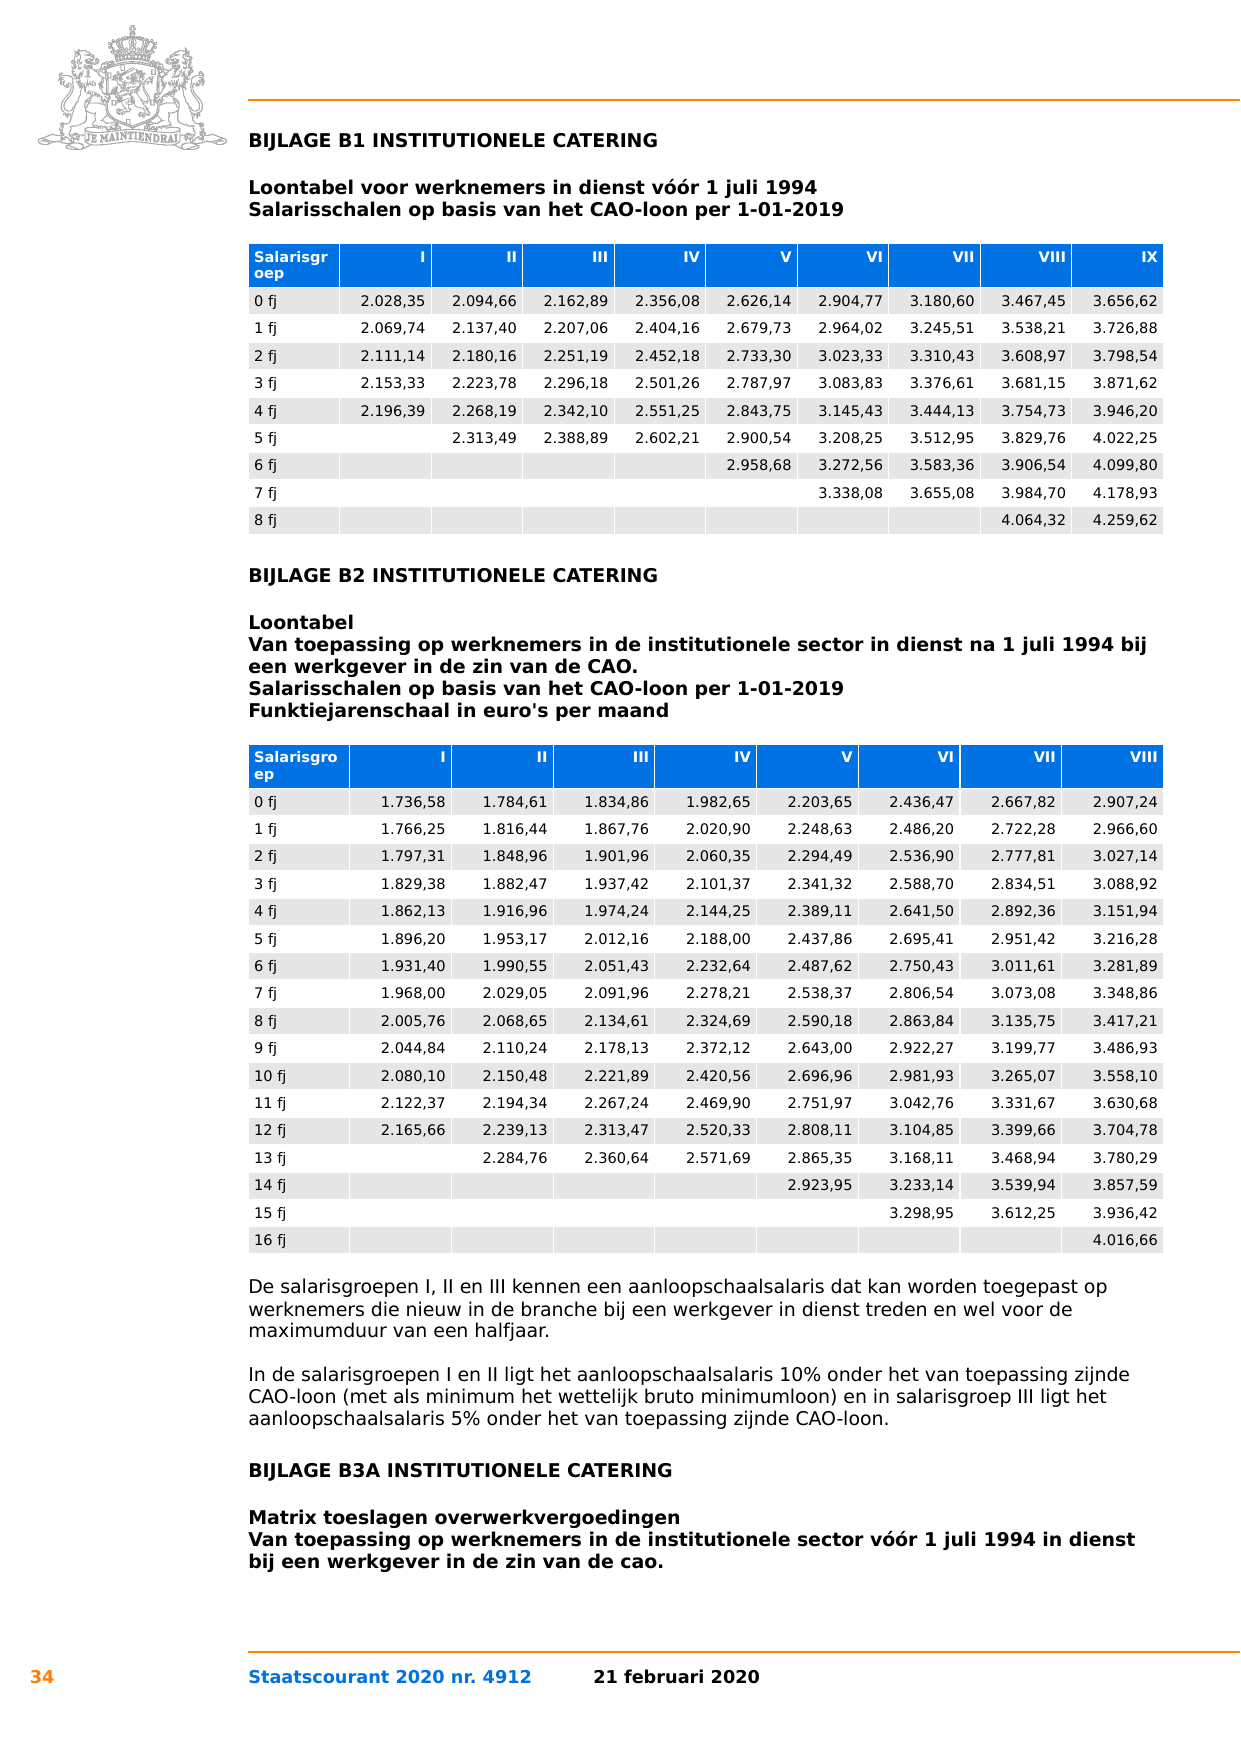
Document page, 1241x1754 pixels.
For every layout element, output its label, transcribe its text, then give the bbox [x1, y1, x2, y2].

table_cell 9 fj [249, 1035, 349, 1062]
table_cell 2.966,60 [1062, 816, 1163, 843]
table_cell 2.069,74 [340, 316, 431, 342]
table_cell [432, 453, 522, 479]
table_header VIII [1062, 745, 1163, 788]
table_cell 2.091,96 [554, 981, 654, 1007]
table_cell 2.110,24 [452, 1035, 553, 1062]
table_cell 2.843,75 [706, 398, 797, 424]
table_cell 2.239,13 [452, 1118, 553, 1144]
table_cell 3.272,56 [798, 453, 888, 479]
table_cell 3.558,10 [1062, 1063, 1163, 1089]
table_cell 2.203,65 [757, 789, 858, 815]
table_cell 8 fj [249, 1008, 349, 1034]
table_cell 3.233,14 [859, 1173, 959, 1199]
table_cell 1.901,96 [554, 844, 654, 870]
table_cell 3.871,62 [1072, 370, 1163, 397]
table_cell 2.590,18 [757, 1008, 858, 1034]
table_cell 3.704,78 [1062, 1118, 1163, 1144]
table_cell 7 fj [249, 480, 339, 506]
table_cell 3.681,15 [981, 370, 1071, 397]
table_cell 1.916,96 [452, 899, 553, 925]
table_cell [523, 480, 614, 506]
table_cell [523, 453, 614, 479]
table_cell 3.151,94 [1062, 899, 1163, 925]
table_cell [340, 453, 431, 479]
table_cell 1.736,58 [350, 789, 451, 815]
table_cell 3.754,73 [981, 398, 1071, 424]
table_cell 2.865,35 [757, 1145, 858, 1171]
table_cell 3.265,07 [961, 1063, 1061, 1089]
table_cell 2.834,51 [961, 871, 1061, 897]
table_cell 2.806,54 [859, 981, 959, 1007]
table_cell 2.907,24 [1062, 789, 1163, 815]
table_cell 2 fj [249, 844, 349, 870]
table_cell 1.816,44 [452, 816, 553, 843]
table_cell 2 fj [249, 343, 339, 369]
table_cell 2.029,05 [452, 981, 553, 1007]
table_cell 3.199,77 [961, 1035, 1061, 1062]
text In de salarisgroepen I en II ligt het aanloopschaalsalaris 10% onder het van toepassing zijnde CAO-loon (met als minimum het wettelijk bruto minimumloon) en in salarisgroep III ligt het aanloopschaalsalaris 5% onder het van toepassing zijnde CAO-loon. [248, 1364, 1163, 1430]
table_cell 0 fj [249, 789, 349, 815]
table_cell 3.857,59 [1062, 1173, 1163, 1199]
table_cell 7 fj [249, 981, 349, 1007]
table_cell 2.900,54 [706, 425, 797, 451]
table_header II [452, 745, 553, 788]
text Salarisschalen op basis van het CAO-loon per 1-01-2019 [248, 678, 1163, 699]
table_cell 15 fj [249, 1200, 349, 1226]
table_cell [350, 1145, 451, 1171]
table_cell 2.356,08 [615, 288, 705, 314]
subtitle BIJLAGE B1 INSTITUTIONELE CATERING [248, 130, 1163, 152]
table_cell 3.630,68 [1062, 1090, 1163, 1117]
table_cell 3.539,94 [961, 1173, 1061, 1199]
table_cell 2.360,64 [554, 1145, 654, 1171]
table_cell 1.882,47 [452, 871, 553, 897]
table_cell 3.281,89 [1062, 953, 1163, 979]
table_cell [615, 480, 705, 506]
table_cell [350, 1200, 451, 1226]
table_cell 3.538,21 [981, 316, 1071, 342]
table_cell 2.178,13 [554, 1035, 654, 1062]
table_cell 2.588,70 [859, 871, 959, 897]
table_cell [889, 507, 980, 534]
table_cell 2.750,43 [859, 953, 959, 979]
table_cell 3.906,54 [981, 453, 1071, 479]
table_cell 12 fj [249, 1118, 349, 1144]
table_cell 4.022,25 [1072, 425, 1163, 451]
table_cell 3.612,25 [961, 1200, 1061, 1226]
text Funktiejarenschaal in euro's per maand [248, 699, 1163, 722]
table_cell 1.953,17 [452, 926, 553, 952]
table_cell 3.656,62 [1072, 288, 1163, 314]
table_cell 2.324,69 [655, 1008, 756, 1034]
table_cell 2.892,36 [961, 899, 1061, 925]
table_header VI [798, 244, 888, 287]
table_cell 2.268,19 [432, 398, 522, 424]
table_cell 2.196,39 [340, 398, 431, 424]
table_cell 3.829,76 [981, 425, 1071, 451]
table_cell 1.848,96 [452, 844, 553, 870]
table_cell 2.153,33 [340, 370, 431, 397]
table_cell 16 fj [249, 1227, 349, 1253]
table_cell 3.798,54 [1072, 343, 1163, 369]
text De salarisgroepen I, II en III kennen een aanloopschaalsalaris dat kan worden toegepast op werknemers die nieuw in de branche bij een werkgever in dienst treden en wel voor de maximumduur van een halfjaar. [248, 1276, 1163, 1342]
table_cell 2.922,27 [859, 1035, 959, 1062]
table_cell 2.722,28 [961, 816, 1061, 843]
table_cell [340, 425, 431, 451]
table_cell 4.064,32 [981, 507, 1071, 534]
table_cell 4.178,93 [1072, 480, 1163, 506]
table_cell 2.388,89 [523, 425, 614, 451]
table_cell [452, 1227, 553, 1253]
table_header IV [655, 745, 756, 788]
table_cell 2.028,35 [340, 288, 431, 314]
table_cell 3.512,95 [889, 425, 980, 451]
table_cell 2.207,06 [523, 316, 614, 342]
table_cell 2.452,18 [615, 343, 705, 369]
table_header VI [859, 745, 959, 788]
table_cell 1.937,42 [554, 871, 654, 897]
table_cell 6 fj [249, 953, 349, 979]
table_cell 3.655,08 [889, 480, 980, 506]
table_cell 2.808,11 [757, 1118, 858, 1144]
table_cell 3.583,36 [889, 453, 980, 479]
table_cell [554, 1227, 654, 1253]
table_cell [452, 1173, 553, 1199]
table_cell 2.436,47 [859, 789, 959, 815]
table_cell [340, 480, 431, 506]
table_cell [655, 1227, 756, 1253]
table_cell 3.780,29 [1062, 1145, 1163, 1171]
table_cell 3.027,14 [1062, 844, 1163, 870]
table_cell [655, 1173, 756, 1199]
table_cell 2.787,97 [706, 370, 797, 397]
table_cell 1 fj [249, 316, 339, 342]
table_cell 2.180,16 [432, 343, 522, 369]
table_cell 3.726,88 [1072, 316, 1163, 342]
table_cell 2.751,97 [757, 1090, 858, 1117]
table_header IX [1072, 244, 1163, 287]
table_cell 2.372,12 [655, 1035, 756, 1062]
table_cell 2.487,62 [757, 953, 858, 979]
table_cell 3.011,61 [961, 953, 1061, 979]
table_cell 2.679,73 [706, 316, 797, 342]
table_cell 2.005,76 [350, 1008, 451, 1034]
table_cell [615, 507, 705, 534]
table_cell 2.863,84 [859, 1008, 959, 1034]
table_cell [350, 1227, 451, 1253]
table_cell [757, 1200, 858, 1226]
table_cell [615, 453, 705, 479]
table_cell 1.931,40 [350, 953, 451, 979]
table_cell 0 fj [249, 288, 339, 314]
table_cell 3.608,97 [981, 343, 1071, 369]
table_cell 3.467,45 [981, 288, 1071, 314]
table_cell 2.313,49 [432, 425, 522, 451]
table_cell [706, 507, 797, 534]
table_cell 2.964,02 [798, 316, 888, 342]
table_cell 2.251,19 [523, 343, 614, 369]
table_cell [350, 1173, 451, 1199]
table_cell 2.111,14 [340, 343, 431, 369]
table_cell 2.284,76 [452, 1145, 553, 1171]
table_cell 3.023,33 [798, 343, 888, 369]
table_cell 8 fj [249, 507, 339, 534]
table_header VII [961, 745, 1061, 788]
table_cell [961, 1227, 1061, 1253]
table_cell 1.834,86 [554, 789, 654, 815]
table_header V [757, 745, 858, 788]
table_cell 2.571,69 [655, 1145, 756, 1171]
table_cell 2.520,33 [655, 1118, 756, 1144]
text Loontabel voor werknemers in dienst vóór 1 juli 1994 [248, 177, 1163, 199]
table_cell 3.042,76 [859, 1090, 959, 1117]
table_cell 1.862,13 [350, 899, 451, 925]
table_cell 2.068,65 [452, 1008, 553, 1034]
table_cell 3.331,67 [961, 1090, 1061, 1117]
table_cell 3.417,21 [1062, 1008, 1163, 1034]
table_cell 2.389,11 [757, 899, 858, 925]
table_cell 2.643,00 [757, 1035, 858, 1062]
subtitle BIJLAGE B2 INSTITUTIONELE CATERING [248, 565, 1163, 587]
table_cell 13 fj [249, 1145, 349, 1171]
table_cell 3.468,94 [961, 1145, 1061, 1171]
table_cell 2.122,37 [350, 1090, 451, 1117]
table_cell 2.296,18 [523, 370, 614, 397]
table_header Salarisgroep [249, 745, 349, 788]
table_cell 2.313,47 [554, 1118, 654, 1144]
table_cell 3.208,25 [798, 425, 888, 451]
table_cell 2.051,43 [554, 953, 654, 979]
table_cell 3.135,75 [961, 1008, 1061, 1034]
table_header VII [889, 244, 980, 287]
table_cell 6 fj [249, 453, 339, 479]
table_cell [340, 507, 431, 534]
table_cell 2.923,95 [757, 1173, 858, 1199]
table_cell 2.223,78 [432, 370, 522, 397]
table_cell 2.536,90 [859, 844, 959, 870]
table_header III [554, 745, 654, 788]
table_cell 5 fj [249, 425, 339, 451]
table_cell 1.867,76 [554, 816, 654, 843]
table_cell 2.695,41 [859, 926, 959, 952]
table_cell 2.951,42 [961, 926, 1061, 952]
table_cell 2.404,16 [615, 316, 705, 342]
table_cell 2.904,77 [798, 288, 888, 314]
table_cell 4.259,62 [1072, 507, 1163, 534]
table_cell 2.958,68 [706, 453, 797, 479]
table_cell 3.946,20 [1072, 398, 1163, 424]
table_header VIII [981, 244, 1071, 287]
table_cell 2.551,25 [615, 398, 705, 424]
table_cell 2.667,82 [961, 789, 1061, 815]
text Van toepassing op werknemers in de institutionele sector vóór 1 juli 1994 in dienst bij een werkgever in de zin van de cao. [248, 1529, 1163, 1573]
table_cell 3.216,28 [1062, 926, 1163, 952]
table_cell 2.248,63 [757, 816, 858, 843]
table_cell [655, 1200, 756, 1226]
table_cell 3 fj [249, 871, 349, 897]
table_cell 2.165,66 [350, 1118, 451, 1144]
table_cell [859, 1227, 959, 1253]
table_cell 3.486,93 [1062, 1035, 1163, 1062]
table_cell 2.044,84 [350, 1035, 451, 1062]
table_cell 3.104,85 [859, 1118, 959, 1144]
subtitle BIJLAGE B3A INSTITUTIONELE CATERING [248, 1460, 1163, 1482]
table_cell [706, 480, 797, 506]
text Van toepassing op werknemers in de institutionele sector in dienst na 1 juli 1994 bij een werkgever in de zin van de CAO. [248, 634, 1163, 678]
table_cell 2.469,90 [655, 1090, 756, 1117]
table_cell 3.298,95 [859, 1200, 959, 1226]
table_cell 4.016,66 [1062, 1227, 1163, 1253]
table_header V [706, 244, 797, 287]
table_cell 2.101,37 [655, 871, 756, 897]
table_cell 3.376,61 [889, 370, 980, 397]
table_cell 1.784,61 [452, 789, 553, 815]
table_cell 1.968,00 [350, 981, 451, 1007]
table_cell 3.145,43 [798, 398, 888, 424]
table_cell 3.348,86 [1062, 981, 1163, 1007]
table_cell 2.437,86 [757, 926, 858, 952]
table_cell 2.162,89 [523, 288, 614, 314]
table_cell 2.341,32 [757, 871, 858, 897]
table_cell 3.310,43 [889, 343, 980, 369]
table_cell 2.486,20 [859, 816, 959, 843]
table_cell 2.501,26 [615, 370, 705, 397]
table_cell 3.180,60 [889, 288, 980, 314]
table_cell 2.094,66 [432, 288, 522, 314]
table_cell 2.134,61 [554, 1008, 654, 1034]
table_cell 1.829,38 [350, 871, 451, 897]
table_cell 11 fj [249, 1090, 349, 1117]
table_header III [523, 244, 614, 287]
table_header I [350, 745, 451, 788]
table_cell 2.221,89 [554, 1063, 654, 1089]
table_cell 1.990,55 [452, 953, 553, 979]
table_cell 3.444,13 [889, 398, 980, 424]
table_cell 3.338,08 [798, 480, 888, 506]
table_cell 3.245,51 [889, 316, 980, 342]
table_cell [554, 1173, 654, 1199]
table_cell 3.984,70 [981, 480, 1071, 506]
table_cell 10 fj [249, 1063, 349, 1089]
table_cell 4 fj [249, 398, 339, 424]
table_cell 2.626,14 [706, 288, 797, 314]
table_cell 2.733,30 [706, 343, 797, 369]
table_cell 4 fj [249, 899, 349, 925]
table_cell 2.696,96 [757, 1063, 858, 1089]
table_cell 1.896,20 [350, 926, 451, 952]
table_cell 2.080,10 [350, 1063, 451, 1089]
table_cell 2.137,40 [432, 316, 522, 342]
table_header Salarisgroep [249, 244, 339, 287]
table_cell [798, 507, 888, 534]
table_cell 2.060,35 [655, 844, 756, 870]
table_cell 2.020,90 [655, 816, 756, 843]
table_cell 3.083,83 [798, 370, 888, 397]
table_cell 3.399,66 [961, 1118, 1061, 1144]
text Matrix toeslagen overwerkvergoedingen [248, 1507, 1163, 1529]
table_cell 3.936,42 [1062, 1200, 1163, 1226]
table_cell [432, 507, 522, 534]
table_cell 2.012,16 [554, 926, 654, 952]
text Salarisschalen op basis van het CAO-loon per 1-01-2019 [248, 199, 1163, 221]
table_cell 1.974,24 [554, 899, 654, 925]
table_cell 3 fj [249, 370, 339, 397]
table_header II [432, 244, 522, 287]
picture [38, 25, 227, 150]
table_cell [523, 507, 614, 534]
table_cell 2.267,24 [554, 1090, 654, 1117]
table_header I [340, 244, 431, 287]
table_cell 3.088,92 [1062, 871, 1163, 897]
table_cell 2.641,50 [859, 899, 959, 925]
table_cell 2.602,21 [615, 425, 705, 451]
table_cell 2.232,64 [655, 953, 756, 979]
table_cell 2.342,10 [523, 398, 614, 424]
table_cell 2.194,34 [452, 1090, 553, 1117]
table_cell 1 fj [249, 816, 349, 843]
table_cell 1.797,31 [350, 844, 451, 870]
table_cell 3.168,11 [859, 1145, 959, 1171]
table_cell 2.188,00 [655, 926, 756, 952]
table_cell [432, 480, 522, 506]
table_header IV [615, 244, 705, 287]
table_cell 3.073,08 [961, 981, 1061, 1007]
table_cell 2.538,37 [757, 981, 858, 1007]
table_cell 2.981,93 [859, 1063, 959, 1089]
table_cell 2.144,25 [655, 899, 756, 925]
table_cell 4.099,80 [1072, 453, 1163, 479]
table_cell [452, 1200, 553, 1226]
table_cell 2.294,49 [757, 844, 858, 870]
text Loontabel [248, 612, 1163, 634]
table_cell 14 fj [249, 1173, 349, 1199]
table_cell 2.278,21 [655, 981, 756, 1007]
table_cell 2.777,81 [961, 844, 1061, 870]
table_cell 2.150,48 [452, 1063, 553, 1089]
table_cell 5 fj [249, 926, 349, 952]
table_cell [554, 1200, 654, 1226]
table_cell [757, 1227, 858, 1253]
table_cell 1.766,25 [350, 816, 451, 843]
table_cell 1.982,65 [655, 789, 756, 815]
table_cell 2.420,56 [655, 1063, 756, 1089]
